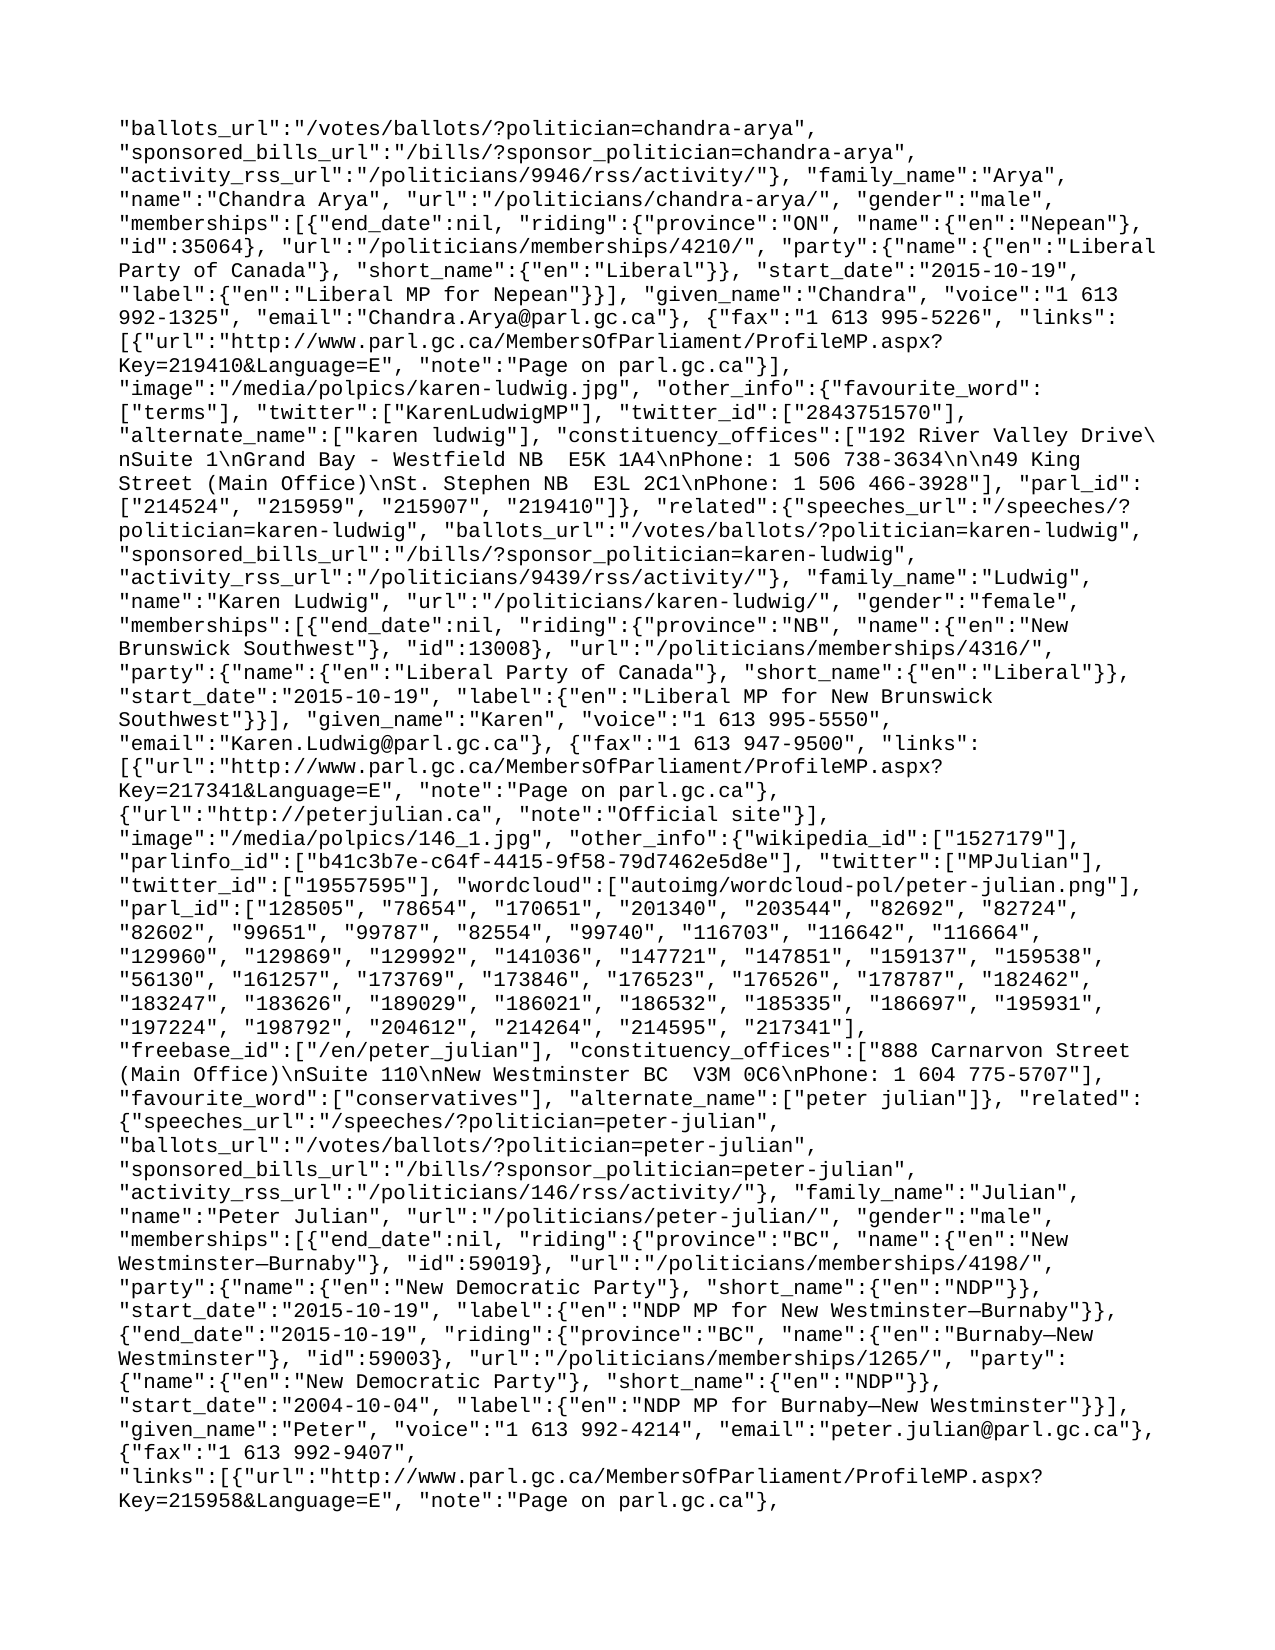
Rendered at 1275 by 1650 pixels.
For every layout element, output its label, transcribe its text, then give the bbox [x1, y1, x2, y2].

text "ballots_url":"/votes/ballots/?politician=chandra-arya", "sponsored_bills_url":"/bills/?sponsor_politician=chandra-arya", "activity_rss_url":"/politicians/9946/rss/activity/"}, "family_name":"Arya", "name":"Chandra Arya", "url":"/politicians/chandra-arya/", "gender":"male", "memberships":[{"end_date":nil, "riding":{"province":"ON", "name":{"en":"Nepean"}, "id":35064}, "url":"/politicians/memberships/4210/", "party":{"name":{"en":"Liberal Party of Canada"}, "short_name":{"en":"Liberal"}}, "start_date":"2015-10-19", "label":{"en":"Liberal MP for Nepean"}}], "given_name":"Chandra", "voice":"1 613 992-1325", "email":"Chandra.Arya@parl.gc.ca"}, {"fax":"1 613 995-5226", "links":[{"url":"http://www.parl.gc.ca/MembersOfParliament/ProfileMP.aspx?Key=219410&Language=E", "note":"Page on parl.gc.ca"}], "image":"/media/polpics/karen-ludwig.jpg", "other_info":{"favourite_word":["terms"], "twitter":["KarenLudwigMP"], "twitter_id":["2843751570"], "alternate_name":["karen ludwig"], "constituency_offices":["192 River Valley Drive\nSuite 1\nGrand Bay - Westfield NB E5K 1A4\nPhone: 1 506 738-3634\n\n49 King Street (Main Office)\nSt. Stephen NB E3L 2C1\nPhone: 1 506 466-3928"], "parl_id":["214524", "215959", "215907", "219410"]}, "related":{"speeches_url":"/speeches/?politician=karen-ludwig", "ballots_url":"/votes/ballots/?politician=karen-ludwig", "sponsored_bills_url":"/bills/?sponsor_politician=karen-ludwig", "activity_rss_url":"/politicians/9439/rss/activity/"}, "family_name":"Ludwig", "name":"Karen Ludwig", "url":"/politicians/karen-ludwig/", "gender":"female", "memberships":[{"end_date":nil, "riding":{"province":"NB", "name":{"en":"New Brunswick Southwest"}, "id":13008}, "url":"/politicians/memberships/4316/", "party":{"name":{"en":"Liberal Party of Canada"}, "short_name":{"en":"Liberal"}}, "start_date":"2015-10-19", "label":{"en":"Liberal MP for New Brunswick Southwest"}}], "given_name":"Karen", "voice":"1 613 995-5550", "email":"Karen.Ludwig@parl.gc.ca"}, {"fax":"1 613 947-9500", "links":[{"url":"http://www.parl.gc.ca/MembersOfParliament/ProfileMP.aspx?Key=217341&Language=E", "note":"Page on parl.gc.ca"}, {"url":"http://peterjulian.ca", "note":"Official site"}], "image":"/media/polpics/146_1.jpg", "other_info":{"wikipedia_id":["1527179"], "parlinfo_id":["b41c3b7e-c64f-4415-9f58-79d7462e5d8e"], "twitter":["MPJulian"], "twitter_id":["19557595"], "wordcloud":["autoimg/wordcloud-pol/peter-julian.png"], "parl_id":["128505", "78654", "170651", "201340", "203544", "82692", "82724", "82602", "99651", "99787", "82554", "99740", "116703", "116642", "116664", "129960", "129869", "129992", "141036", "147721", "147851", "159137", "159538", "56130", "161257", "173769", "173846", "176523", "176526", "178787", "182462", "183247", "183626", "189029", "186021", "186532", "185335", "186697", "195931", "197224", "198792", "204612", "214264", "214595", "217341"], "freebase_id":["/en/peter_julian"], "constituency_offices":["888 Carnarvon Street (Main Office)\nSuite 110\nNew Westminster BC V3M 0C6\nPhone: 1 604 775-5707"], "favourite_word":["conservatives"], "alternate_name":["peter julian"]}, "related":{"speeches_url":"/speeches/?politician=peter-julian", "ballots_url":"/votes/ballots/?politician=peter-julian", "sponsored_bills_url":"/bills/?sponsor_politician=peter-julian", "activity_rss_url":"/politicians/146/rss/activity/"}, "family_name":"Julian", "name":"Peter Julian", "url":"/politicians/peter-julian/", "gender":"male", "memberships":[{"end_date":nil, "riding":{"province":"BC", "name":{"en":"New Westminster—Burnaby"}, "id":59019}, "url":"/politicians/memberships/4198/", "party":{"name":{"en":"New Democratic Party"}, "short_name":{"en":"NDP"}}, "start_date":"2015-10-19", "label":{"en":"NDP MP for New Westminster—Burnaby"}}, {"end_date":"2015-10-19", "riding":{"province":"BC", "name":{"en":"Burnaby—New Westminster"}, "id":59003}, "url":"/politicians/memberships/1265/", "party":{"name":{"en":"New Democratic Party"}, "short_name":{"en":"NDP"}}, "start_date":"2004-10-04", "label":{"en":"NDP MP for Burnaby—New Westminster"}}], "given_name":"Peter", "voice":"1 613 992-4214", "email":"peter.julian@parl.gc.ca"}, {"fax":"1 613 992-9407", "links":[{"url":"http://www.parl.gc.ca/MembersOfParliament/ProfileMP.aspx?Key=215958&Language=E", "note":"Page on parl.gc.ca"}, [118, 118, 1157, 1513]
